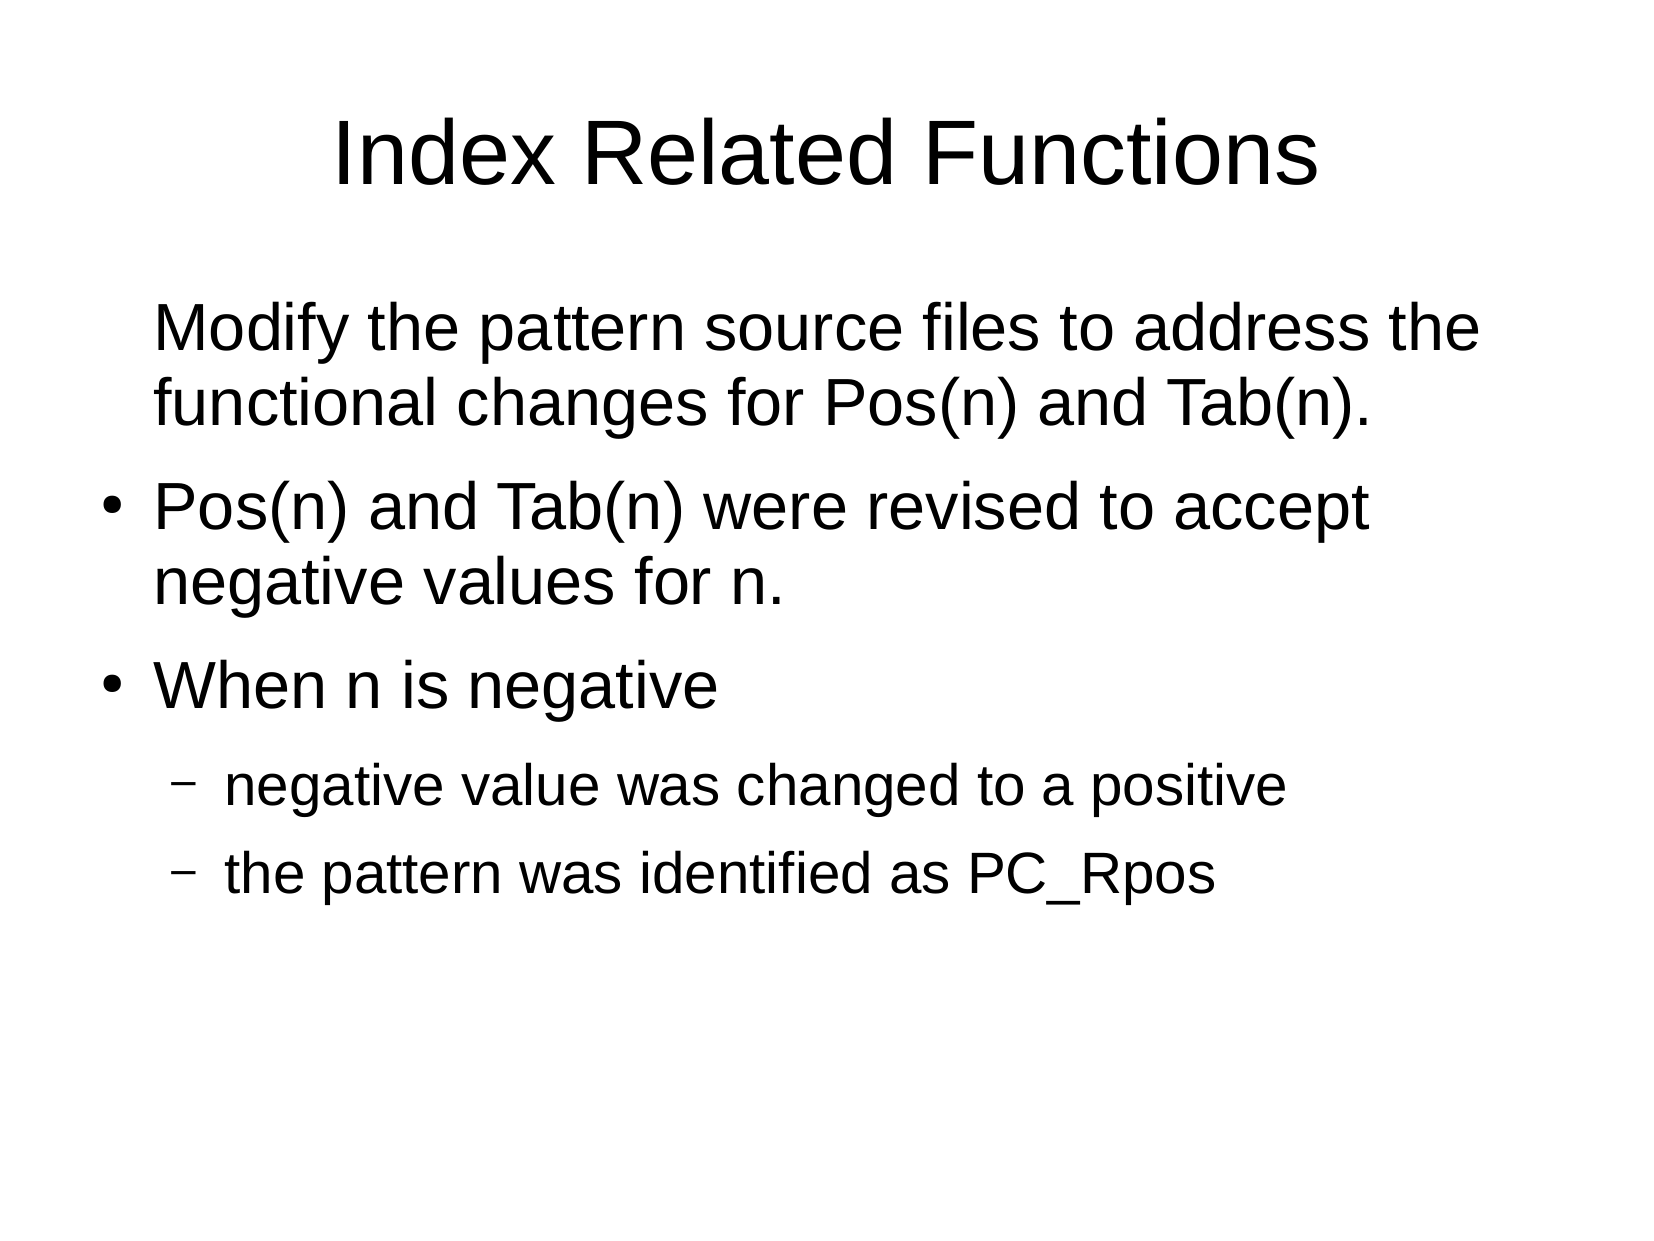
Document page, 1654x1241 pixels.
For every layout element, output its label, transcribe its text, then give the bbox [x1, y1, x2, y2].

title Index Related Functions [82, 49, 1571, 257]
list Modify the pattern source files to address the functional changes for Pos(n) and Tab(n). Pos(n) and Tab(n) were revised to accept negative values for n. When n is negative negative value was changed to a positive the pattern was identified as PC_Rpos [82, 290, 1571, 1010]
